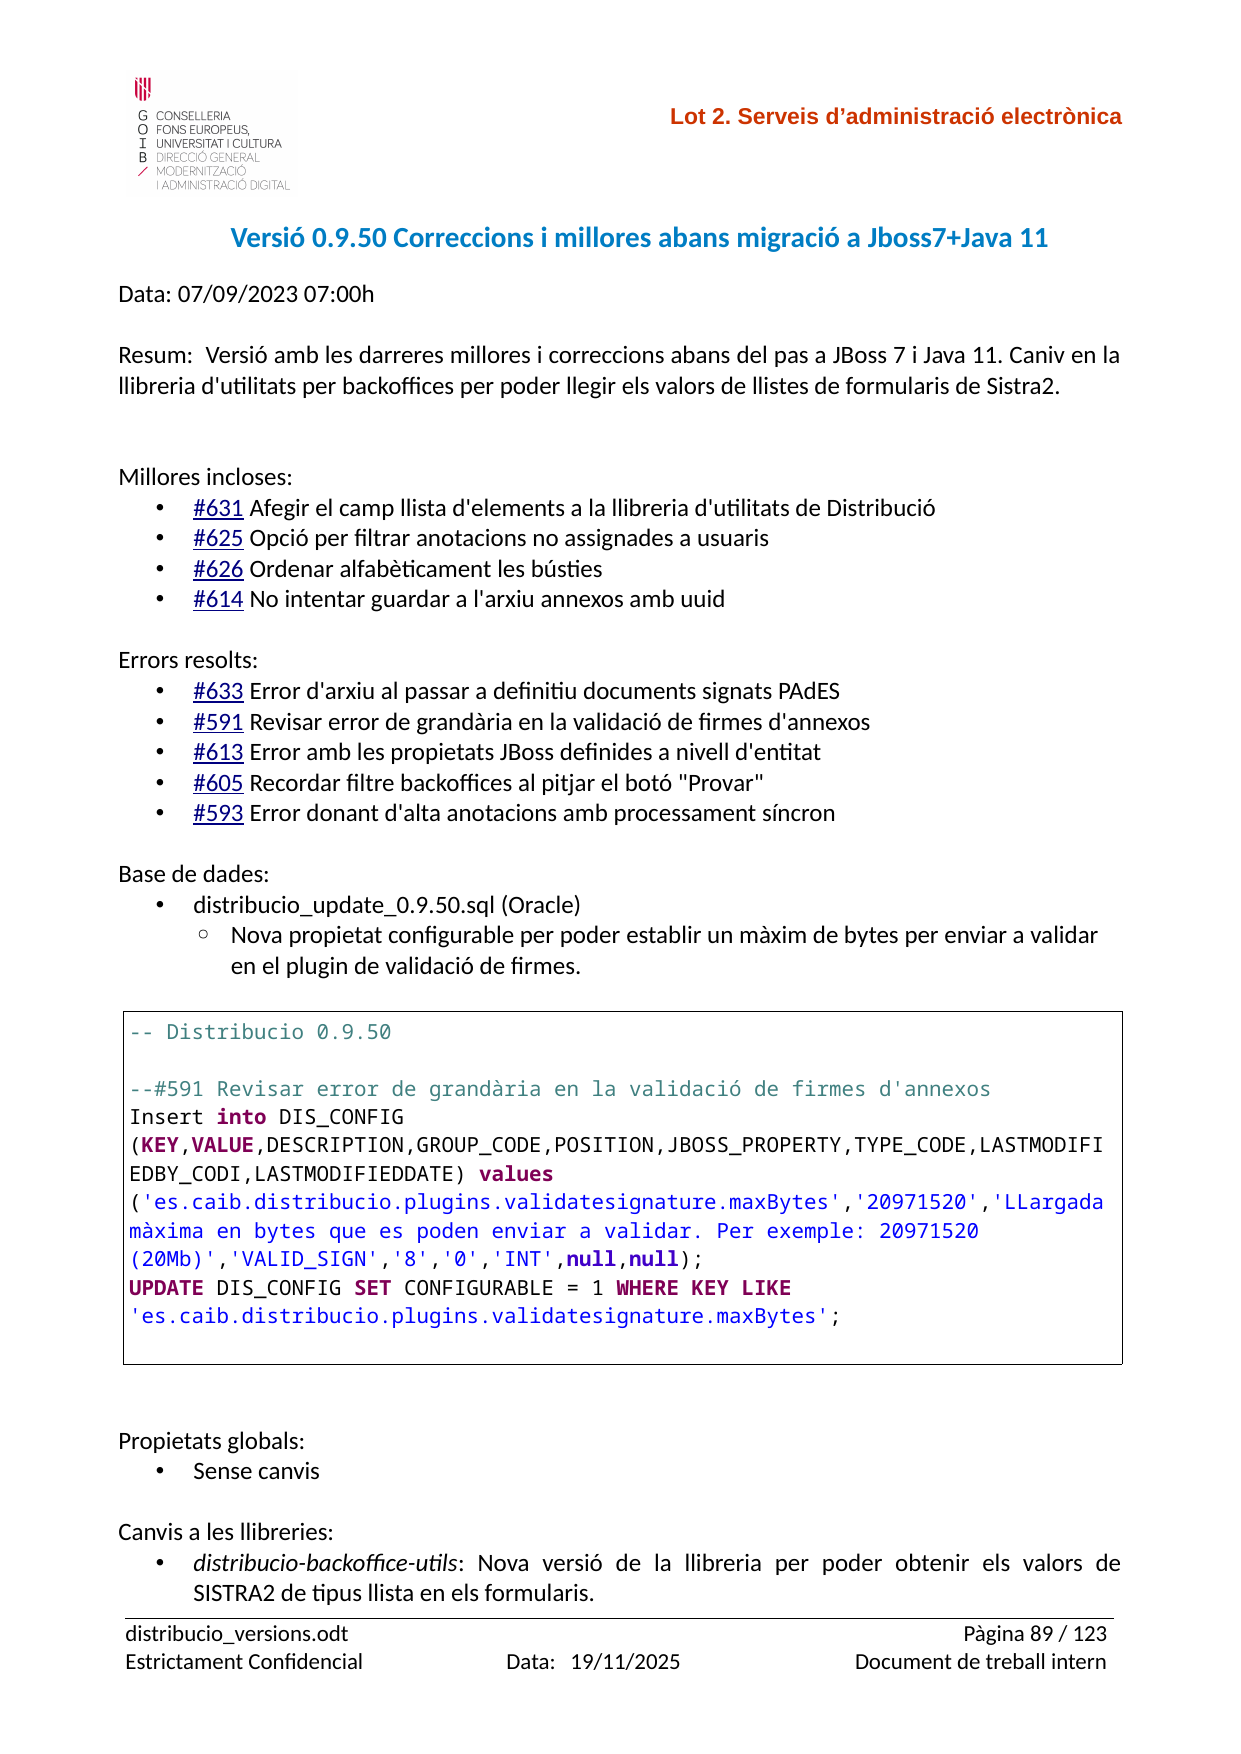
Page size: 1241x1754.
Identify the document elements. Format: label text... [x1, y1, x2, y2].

list distribucio_update_0.9.50.sql (Oracle) [156, 889, 1122, 919]
text Canvis a les llibreries: [118, 1516, 1122, 1547]
list #593 Error donant d'alta anotacions amb processament síncron [156, 797, 1122, 828]
list #631 Afegir el camp llista d'elements a la llibreria d'utilitats de Distribució [156, 492, 1122, 523]
text Propietats globals: [118, 1425, 1122, 1455]
text Errors resolts: [118, 645, 1122, 675]
text Base de dades: [118, 858, 1122, 889]
text Data: 07/09/2023 07:00h [118, 278, 1122, 309]
list #626 Ordenar alfabèticament les bústies [156, 553, 1122, 584]
list #591 Revisar error de grandària en la validació de firmes d'annexos [156, 706, 1122, 736]
text Resum: Versió amb les darreres millores i correccions abans del pas a JBoss 7 i Java 11. Caniv en la llibreria d'utilitats per backoffices per poder llegir els valors de llistes de formularis de Sistra2. [118, 339, 1122, 401]
list #613 Error amb les propietats JBoss definides a nivell d'entitat [156, 736, 1122, 767]
list #605 Recordar filtre backoffices al pitjar el botó "Provar" [156, 767, 1122, 797]
list #614 No intentar guardar a l'arxiu annexos amb uuid [156, 584, 1122, 614]
subtitle Versió 0.9.50 Correccions i millores abans migració a Jboss7+Java 11 [153, 219, 1122, 255]
picture [126, 70, 299, 197]
list distribucio-backoffice-utils: Nova versió de la llibreria per poder obtenir els valors de SISTRA2 de tipus llista en els formularis. [156, 1547, 1122, 1608]
text Millores incloses: [118, 462, 1122, 492]
list Nova propietat configurable per poder establir un màxim de bytes per enviar a validar en el plugin de validació de firmes. [193, 919, 1122, 980]
list #625 Opció per filtrar anotacions no assignades a usuaris [156, 523, 1122, 553]
table_header -- Distribucio 0.9.50 --#591 Revisar error de grandària en la validació de firmes d'annexos Insert into DIS_CONFIG (KEY,VALUE,DESCRIPTION,GROUP_CODE,POSITION,JBOSS_PROPERTY,TYPE_CODE,LASTMODIFIEDBY_CODI,LASTMODIFIEDDATE) values ('es.caib.distribucio.plugins.validatesignature.maxBytes','20971520','LLargada màxima en bytes que es poden enviar a validar. Per exemple: 20971520 (20Mb)','VALID_SIGN','8','0','INT',null,null); UPDATE DIS_CONFIG SET CONFIGURABLE = 1 WHERE KEY LIKE 'es.caib.distribucio.plugins.validatesignature.maxBytes'; [124, 1012, 1122, 1364]
list Sense canvis [156, 1455, 1122, 1486]
list #633 Error d'arxiu al passar a definitiu documents signats PAdES [156, 675, 1122, 706]
